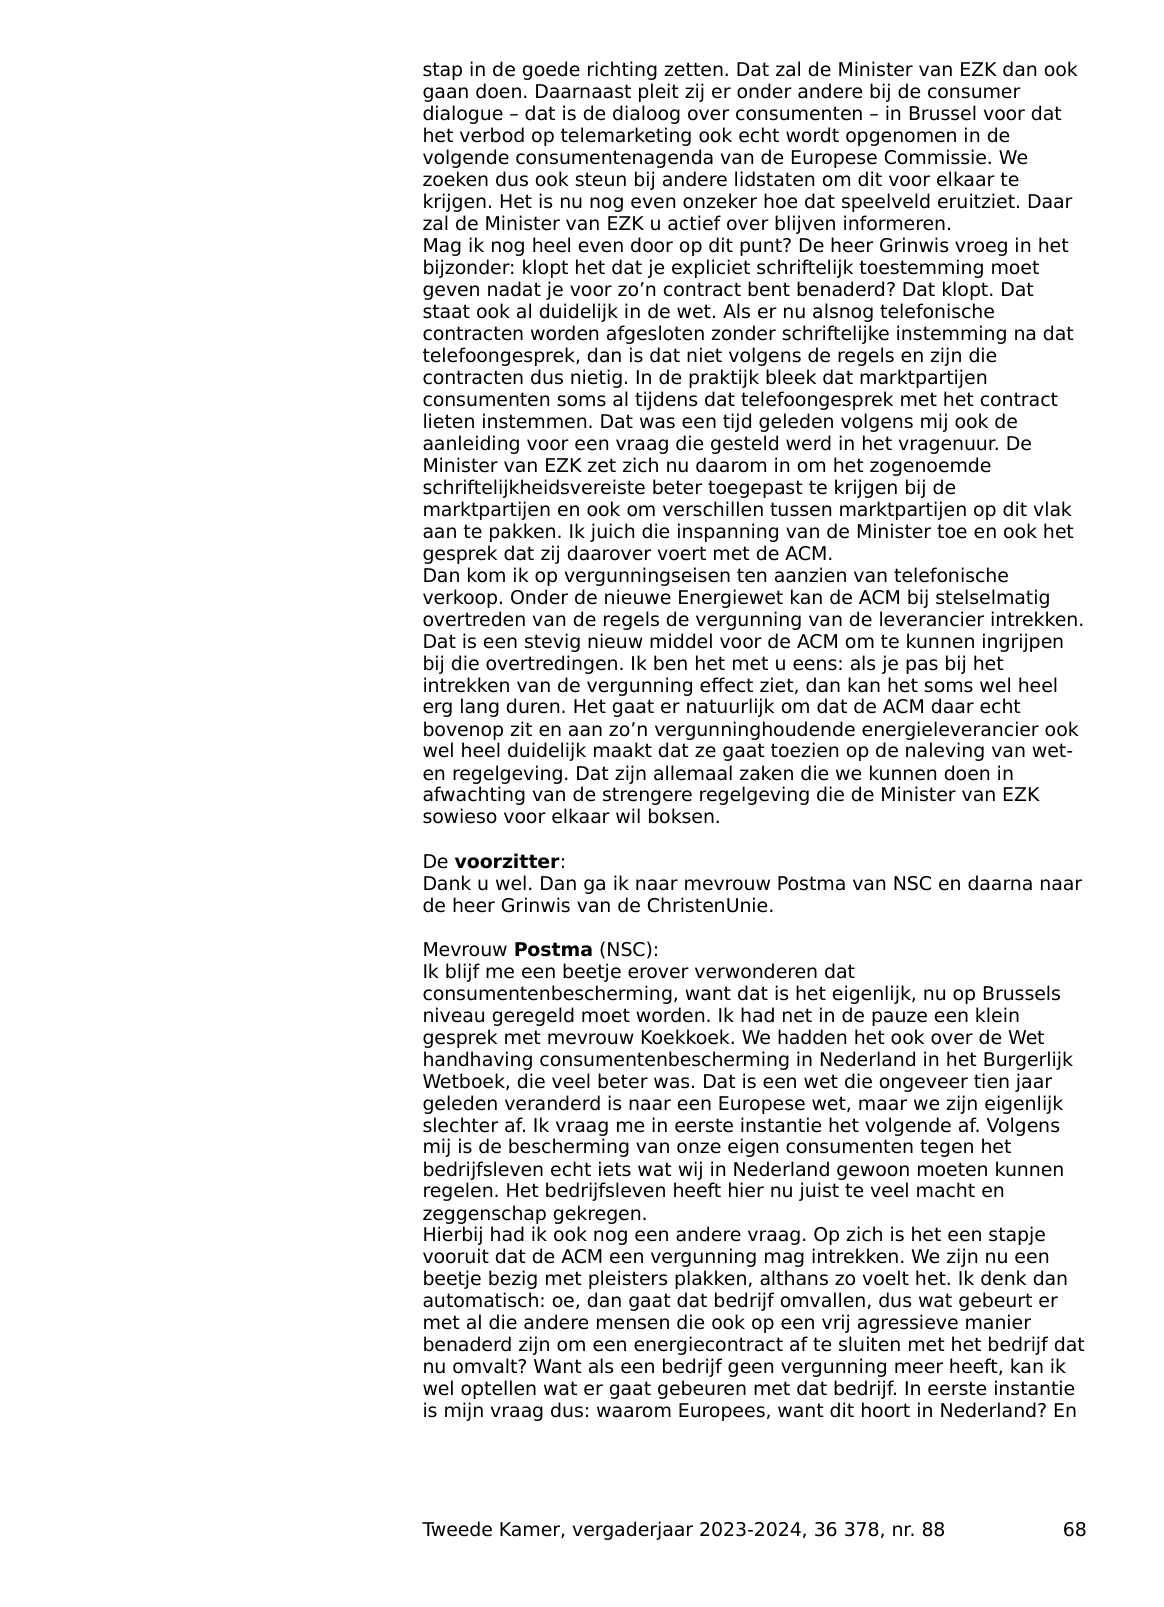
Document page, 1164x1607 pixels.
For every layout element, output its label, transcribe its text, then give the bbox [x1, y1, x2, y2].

text Ik blijf me een beetje erover verwonderen dat consumentenbescherming, want dat is het eigenlijk, nu op Brussels niveau geregeld moet worden. Ik had net in de pauze een klein gesprek met mevrouw Koekkoek. We hadden het ook over de Wet handhaving consumentenbescherming in Nederland in het Burgerlijk Wetboek, die veel beter was. Dat is een wet die ongeveer tien jaar geleden veranderd is naar een Europese wet, maar we zijn eigenlijk slechter af. Ik vraag me in eerste instantie het volgende af. Volgens mij is de bescherming van onze eigen consumenten tegen het bedrijfsleven echt iets wat wij in Nederland gewoon moeten kunnen regelen. Het bedrijfsleven heeft hier nu juist te veel macht en zeggenschap gekregen. [422, 961, 1087, 1224]
text Dank u wel. Dan ga ik naar mevrouw Postma van NSC en daarna naar de heer Grinwis van de ChristenUnie. [422, 872, 1087, 916]
text stap in de goede richting zetten. Dat zal de Minister van EZK dan ook gaan doen. Daarnaast pleit zij er onder andere bij de consumer dialogue – dat is de dialoog over consumenten – in Brussel voor dat het verbod op telemarketing ook echt wordt opgenomen in de volgende consumentenagenda van de Europese Commissie. We zoeken dus ook steun bij andere lidstaten om dit voor elkaar te krijgen. Het is nu nog even onzeker hoe dat speelveld eruitziet. Daar zal de Minister van EZK u actief over blijven informeren. [422, 59, 1087, 235]
text Hierbij had ik ook nog een andere vraag. Op zich is het een stapje vooruit dat de ACM een vergunning mag intrekken. We zijn nu een beetje bezig met pleisters plakken, althans zo voelt het. Ik denk dan automatisch: oe, dan gaat dat bedrijf omvallen, dus wat gebeurt er met al die andere mensen die ook op een vrij agressieve manier benaderd zijn om een energiecontract af te sluiten met het bedrijf dat nu omvalt? Want als een bedrijf geen vergunning meer heeft, kan ik wel optellen wat er gaat gebeuren met dat bedrijf. In eerste instantie is mijn vraag dus: waarom Europees, want dit hoort in Nederland? En [422, 1224, 1087, 1422]
text Mag ik nog heel even door op dit punt? De heer Grinwis vroeg in het bijzonder: klopt het dat je expliciet schriftelijk toestemming moet geven nadat je voor zo’n contract bent benaderd? Dat klopt. Dat staat ook al duidelijk in de wet. Als er nu alsnog telefonische contracten worden afgesloten zonder schriftelijke instemming na dat telefoongesprek, dan is dat niet volgens de regels en zijn die contracten dus nietig. In de praktijk bleek dat marktpartijen consumenten soms al tijdens dat telefoongesprek met het contract lieten instemmen. Dat was een tijd geleden volgens mij ook de aanleiding voor een vraag die gesteld werd in het vragenuur. De Minister van EZK zet zich nu daarom in om het zogenoemde schriftelijkheidsvereiste beter toegepast te krijgen bij de marktpartijen en ook om verschillen tussen marktpartijen op dit vlak aan te pakken. Ik juich die inspanning van de Minister toe en ook het gesprek dat zij daarover voert met de ACM. [422, 235, 1087, 564]
text Dan kom ik op vergunningseisen ten aanzien van telefonische verkoop. Onder de nieuwe Energiewet kan de ACM bij stelselmatig overtreden van de regels de vergunning van de leverancier intrekken. Dat is een stevig nieuw middel voor de ACM om te kunnen ingrijpen bij die overtredingen. Ik ben het met u eens: als je pas bij het intrekken van de vergunning effect ziet, dan kan het soms wel heel erg lang duren. Het gaat er natuurlijk om dat de ACM daar echt bovenop zit en aan zo’n vergunninghoudende energieleverancier ook wel heel duidelijk maakt dat ze gaat toezien op de naleving van wet- en regelgeving. Dat zijn allemaal zaken die we kunnen doen in afwachting van de strengere regelgeving die de Minister van EZK sowieso voor elkaar wil boksen. [422, 564, 1087, 828]
text De voorzitter: [422, 851, 1087, 872]
text Mevrouw Postma (NSC): [422, 939, 1087, 961]
